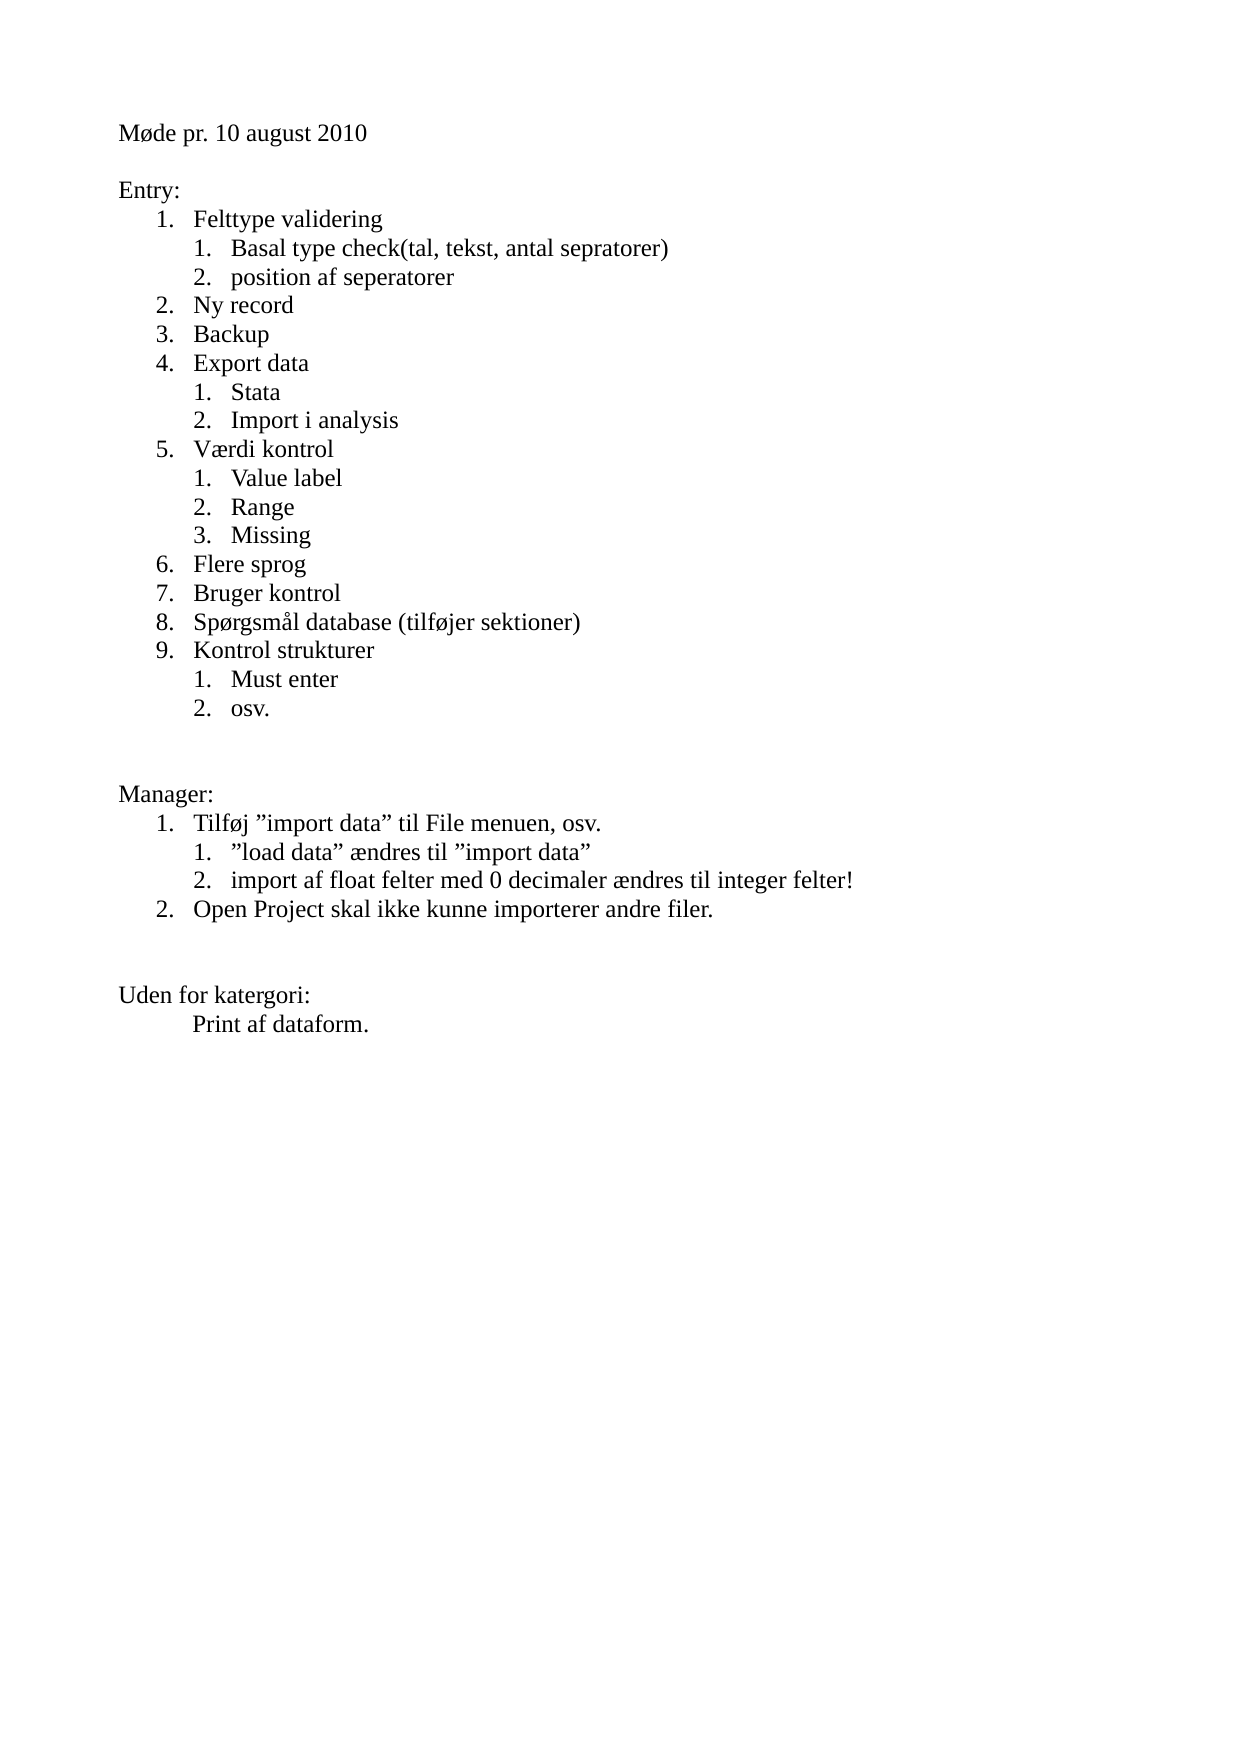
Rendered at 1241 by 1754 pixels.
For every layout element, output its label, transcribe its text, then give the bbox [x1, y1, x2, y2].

list Backup [156, 319, 1122, 348]
list Bruger kontrol [156, 578, 1122, 607]
text Uden for katergori: [118, 981, 1122, 1009]
text Entry: [118, 176, 1122, 204]
list position af seperatorer [193, 262, 1122, 291]
list Basal type check(tal, tekst, antal sepratorer) [193, 233, 1122, 262]
text Møde pr. 10 august 2010 [118, 118, 1122, 147]
list ”load data” ændres til ”import data” [193, 837, 1122, 866]
list Export data [156, 348, 1122, 377]
list osv. [193, 693, 1122, 722]
list Kontrol strukturer [156, 636, 1122, 664]
list Open Project skal ikke kunne importerer andre filer. [156, 894, 1122, 923]
text Print af dataform. [118, 1009, 1122, 1038]
list Værdi kontrol [156, 434, 1122, 463]
list Must enter [193, 664, 1122, 693]
text Manager: [118, 779, 1122, 808]
list Range [193, 492, 1122, 521]
list Ny record [156, 291, 1122, 319]
list Stata [193, 377, 1122, 406]
list Flere sprog [156, 549, 1122, 578]
list Tilføj ”import data” til File menuen, osv. [156, 808, 1122, 837]
list Missing [193, 521, 1122, 549]
list Felttype validering [156, 204, 1122, 233]
list Spørgsmål database (tilføjer sektioner) [156, 607, 1122, 636]
list Import i analysis [193, 406, 1122, 434]
list Value label [193, 463, 1122, 492]
list import af float felter med 0 decimaler ændres til integer felter! [193, 866, 1122, 894]
